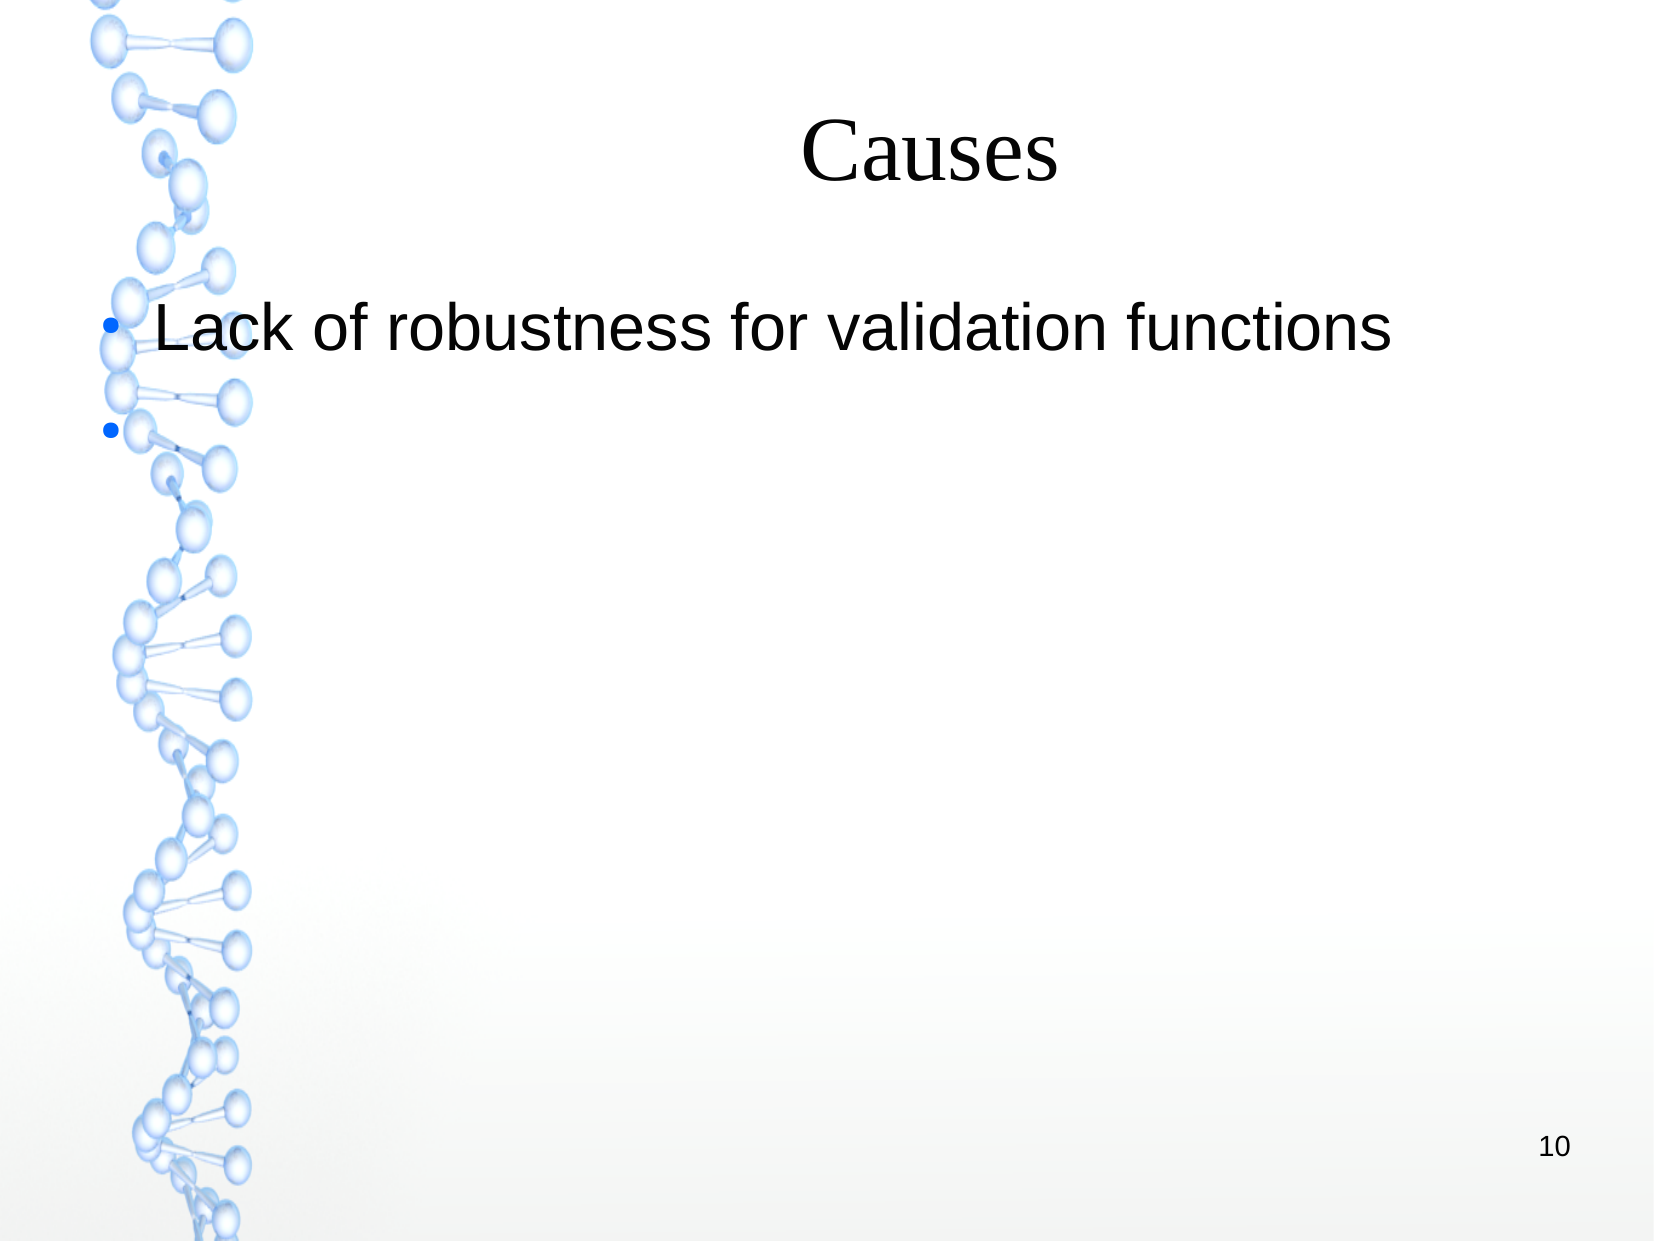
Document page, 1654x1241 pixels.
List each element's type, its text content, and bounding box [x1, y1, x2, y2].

picture [0, 0, 1654, 1241]
title Causes [265, 47, 1595, 252]
list Lack of robustness for validation functions [82, 290, 1571, 1010]
